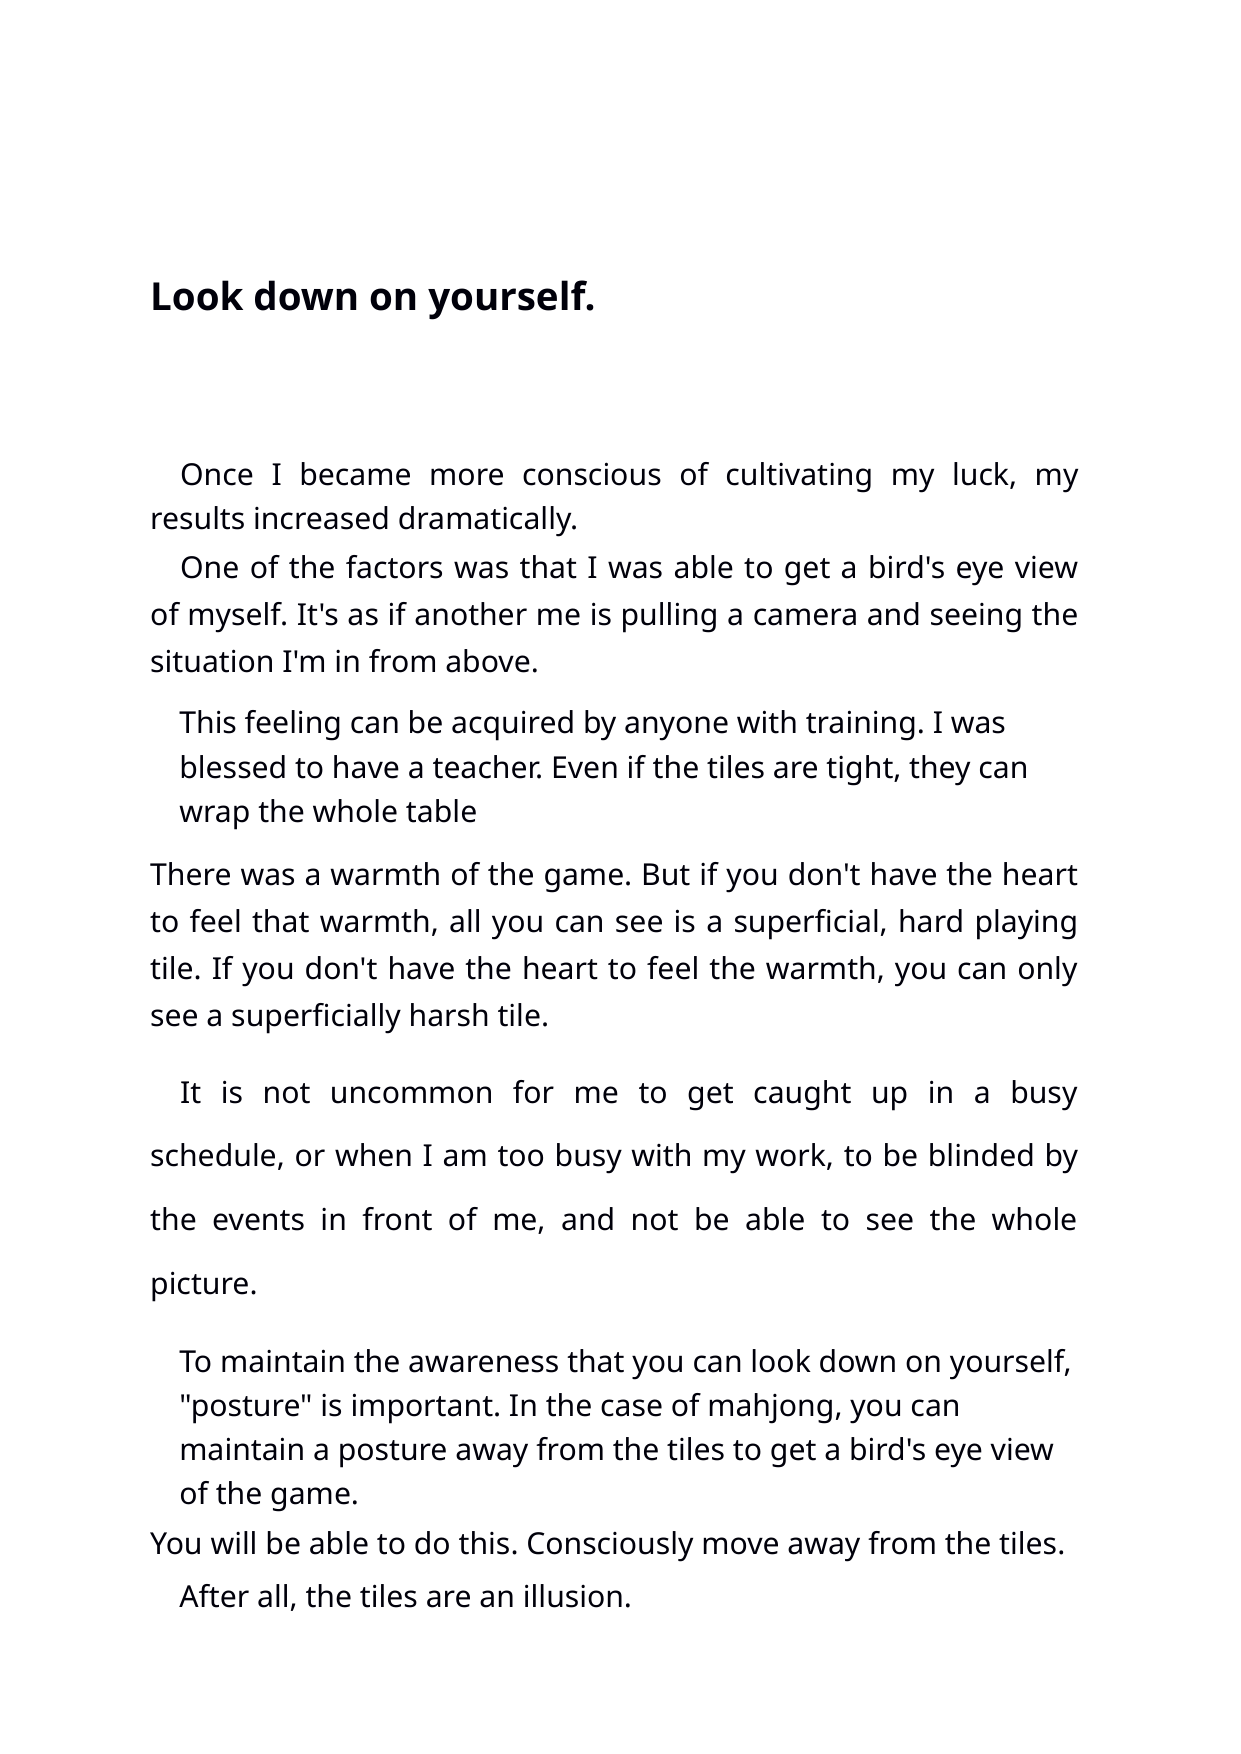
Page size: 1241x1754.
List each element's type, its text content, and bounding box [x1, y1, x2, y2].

text Once I became more conscious of cultivating my luck, my results increased dramatically. [150, 450, 1079, 538]
text You will be able to do this. Consciously move away from the tiles. [150, 1531, 1090, 1561]
text Look down on yourself. [150, 279, 1090, 318]
text This feeling can be acquired by anyone with training. I was blessed to have a teacher. Even if the tiles are tight, they can wrap the whole table [179, 699, 1079, 831]
text After all, the tiles are an illusion. [179, 1583, 1090, 1613]
text There was a warmth of the game. But if you don't have the heart to feel that warmth, all you can see is a superficial, hard playing tile. If you don't have the heart to feel the warmth, you can only see a superficially harsh tile. [150, 848, 1079, 1035]
text It is not uncommon for me to get caught up in a busy schedule, or when I am too busy with my work, to be blinded by the events in front of me, and not be able to see the whole picture. [150, 1052, 1079, 1307]
text One of the factors was that I was able to get a bird's eye view of myself. It's as if another me is pulling a camera and seeing the situation I'm in from above. [150, 541, 1079, 682]
text To maintain the awareness that you can look down on yourself, "posture" is important. In the case of mahjong, you can maintain a posture away from the tiles to get a bird's eye view of the game. [179, 1337, 1079, 1514]
